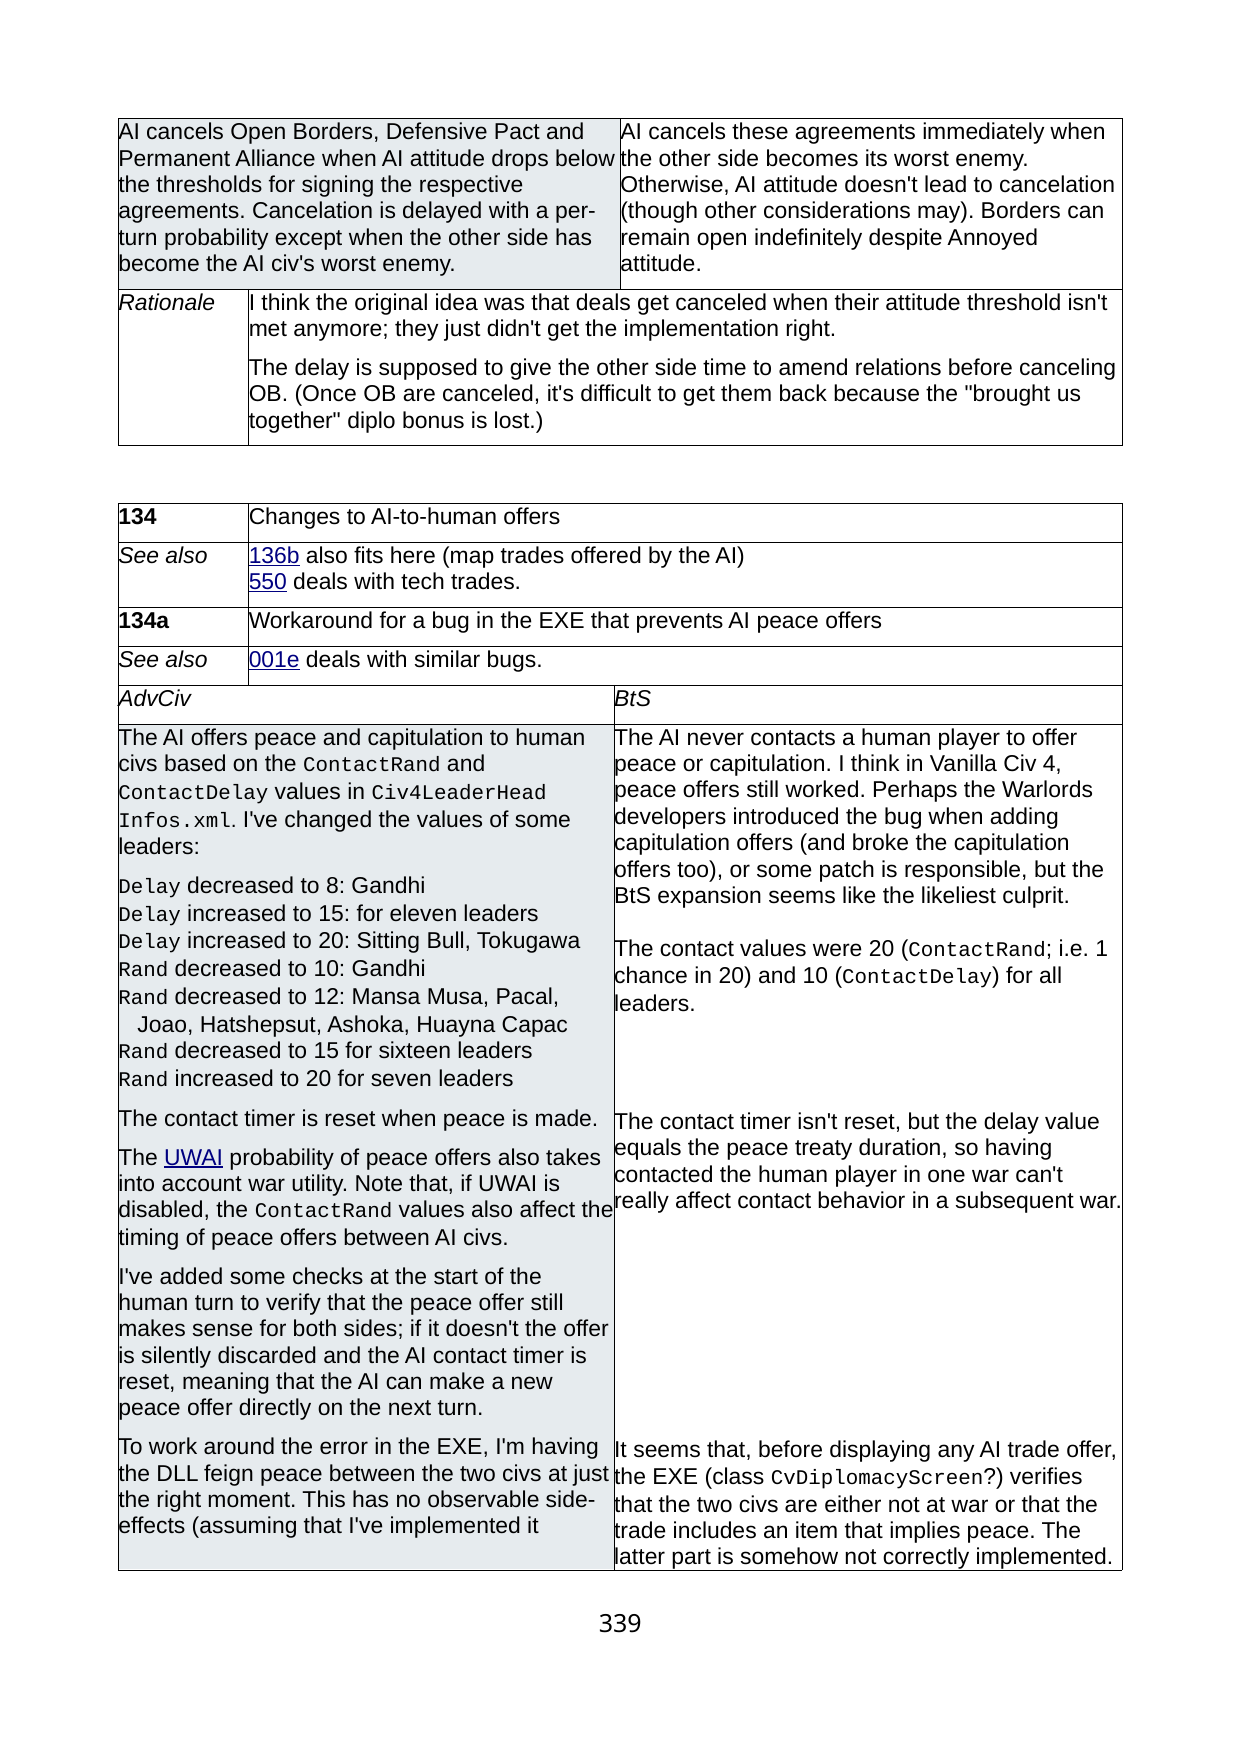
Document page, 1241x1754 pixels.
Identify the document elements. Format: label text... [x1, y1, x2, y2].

table_cell AdvCiv [119, 686, 614, 724]
table_cell See also [119, 543, 248, 607]
table_cell AI cancels Open Borders, Defensive Pact and Permanent Alliance when AI attitude drops below the thresholds for signing the respective agreements. Cancelation is delayed with a per-turn probability except when the other side has become the AI civ's worst enemy. [119, 119, 620, 289]
table_cell BtS [615, 686, 1122, 724]
table_cell The AI never contacts a human player to offer peace or capitulation. I think in Vanilla Civ 4, peace offers still worked. Perhaps the Warlords developers introduced the bug when adding capitulation offers (and broke the capitulation offers too), or some patch is responsible, but the BtS expansion seems like the likeliest culprit. The contact values were 20 (ContactRand; i.e. 1 chance in 20) and 10 (ContactDelay) for all leaders. The contact timer isn't reset, but the delay value equals the peace treaty duration, so having contacted the human player in one war can't really affect contact behavior in a subsequent war. It seems that, before displaying any AI trade offer, the EXE (class CvDiplomacyScreen?) verifies that the two civs are either not at war or that the trade includes an item that implies peace. The latter part is somehow not correctly implemented. [615, 725, 1122, 1569]
table_header Changes to AI-to-human offers [249, 504, 1122, 542]
table_cell AI cancels these agreements immediately when the other side becomes its worst enemy. Otherwise, AI attitude doesn't lead to cancelation (though other considerations may). Borders can remain open indefinitely despite Annoyed attitude. [621, 119, 1122, 289]
table_cell See also [119, 647, 248, 685]
table_cell Rationale [119, 290, 248, 445]
table_cell 136b also fits here (map trades offered by the AI) 550 deals with tech trades. [249, 543, 1122, 607]
table_header 134 [119, 504, 248, 542]
table_cell 134a [119, 608, 248, 646]
table_cell The AI offers peace and capitulation to human civs based on the ContactRand and ContactDelay values in Civ4LeaderHead Infos.xml. I've changed the values of some leaders: Delay decreased to 8: Gandhi Delay increased to 15: for eleven leaders Delay increased to 20: Sitting Bull, Tokugawa Rand decreased to 10: Gandhi Rand decreased to 12: Mansa Musa, Pacal, Joao, Hatshepsut, Ashoka, Huayna Capac Rand decreased to 15 for sixteen leaders Rand increased to 20 for seven leaders The contact timer is reset when peace is made. The UWAI probability of peace offers also takes into account war utility. Note that, if UWAI is disabled, the ContactRand values also affect the timing of peace offers between AI civs. I've added some checks at the start of the human turn to verify that the peace offer still makes sense for both sides; if it doesn't the offer is silently discarded and the AI contact timer is reset, meaning that the AI can make a new peace offer directly on the next turn. To work around the error in the EXE, I'm having the DLL feign peace between the two civs at just the right moment. This has no observable side-effects (assuming that I've implemented it [119, 725, 614, 1569]
table_cell 001e deals with similar bugs. [249, 647, 1122, 685]
table_cell I think the original idea was that deals get canceled when their attitude threshold isn't met anymore; they just didn't get the implementation right. The delay is supposed to give the other side time to amend relations before canceling OB. (Once OB are canceled, it's difficult to get them back because the "brought us together" diplo bonus is lost.) [249, 290, 1122, 445]
table_cell Workaround for a bug in the EXE that prevents AI peace offers [249, 608, 1122, 646]
